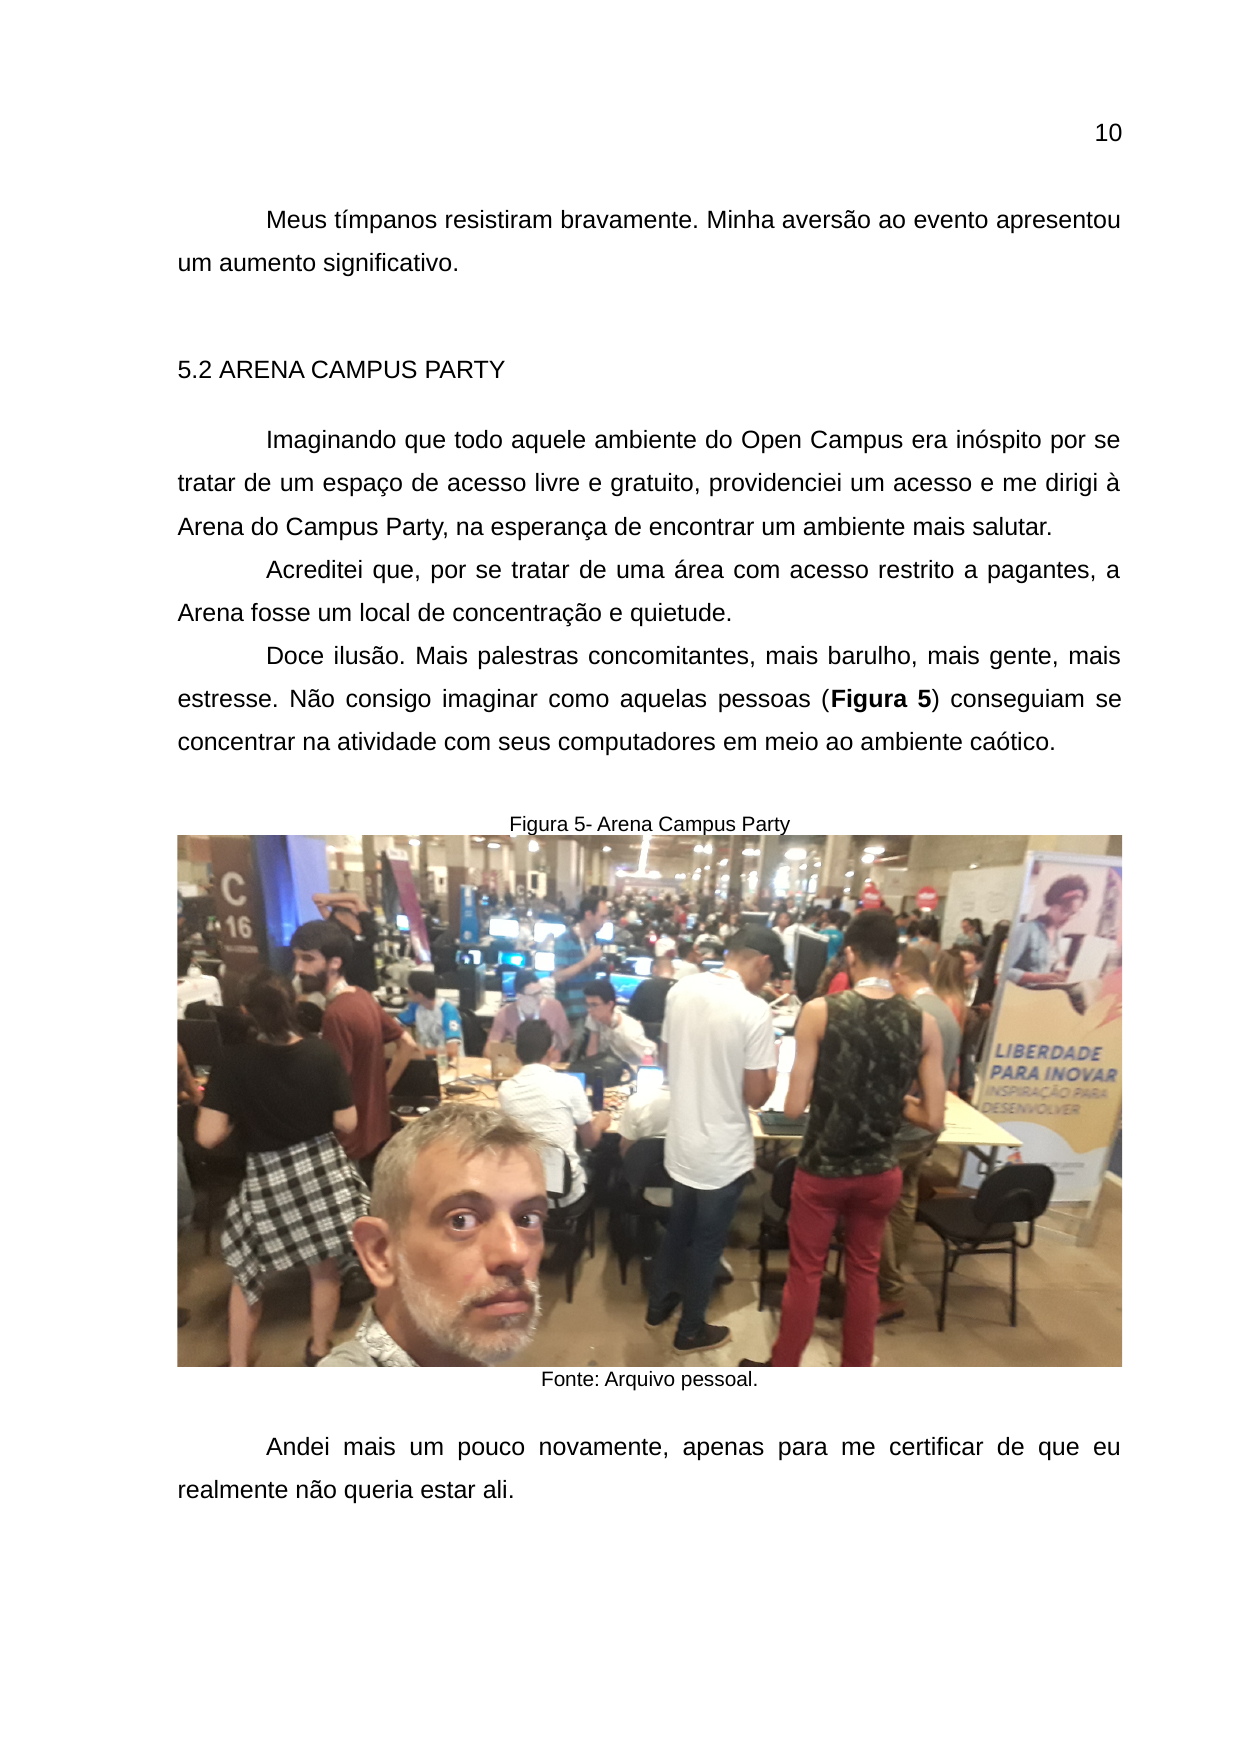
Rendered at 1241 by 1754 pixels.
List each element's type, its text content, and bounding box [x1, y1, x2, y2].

text Andei mais um pouco novamente, apenas para me certificar de que eu realmente não queria estar ali. [177, 1432, 1122, 1504]
text Acreditei que, por se tratar de uma área com acesso restrito a pagantes, a Arena fosse um local de concentração e quietude. [177, 555, 1122, 627]
text Fonte: Arquivo pessoal. [177, 1367, 1122, 1391]
subtitle ARENA CAMPUS PARTY [177, 355, 1122, 384]
text Figura 5- Arena Campus Party [177, 812, 1122, 835]
text Imaginando que todo aquele ambiente do Open Campus era inóspito por se tratar de um espaço de acesso livre e gratuito, providenciei um acesso e me dirigi à Arena do Campus Party, na esperança de encontrar um ambiente mais salutar. [177, 425, 1122, 540]
text Doce ilusão. Mais palestras concomitantes, mais barulho, mais gente, mais estresse. Não consigo imaginar como aquelas pessoas (Figura 5) conseguiam se concentrar na atividade com seus computadores em meio ao ambiente caótico. [177, 641, 1122, 756]
text Meus tímpanos resistiram bravamente. Minha aversão ao evento apresentou um aumento significativo. [177, 205, 1122, 277]
text [177, 799, 1122, 812]
picture [177, 835, 1123, 1367]
